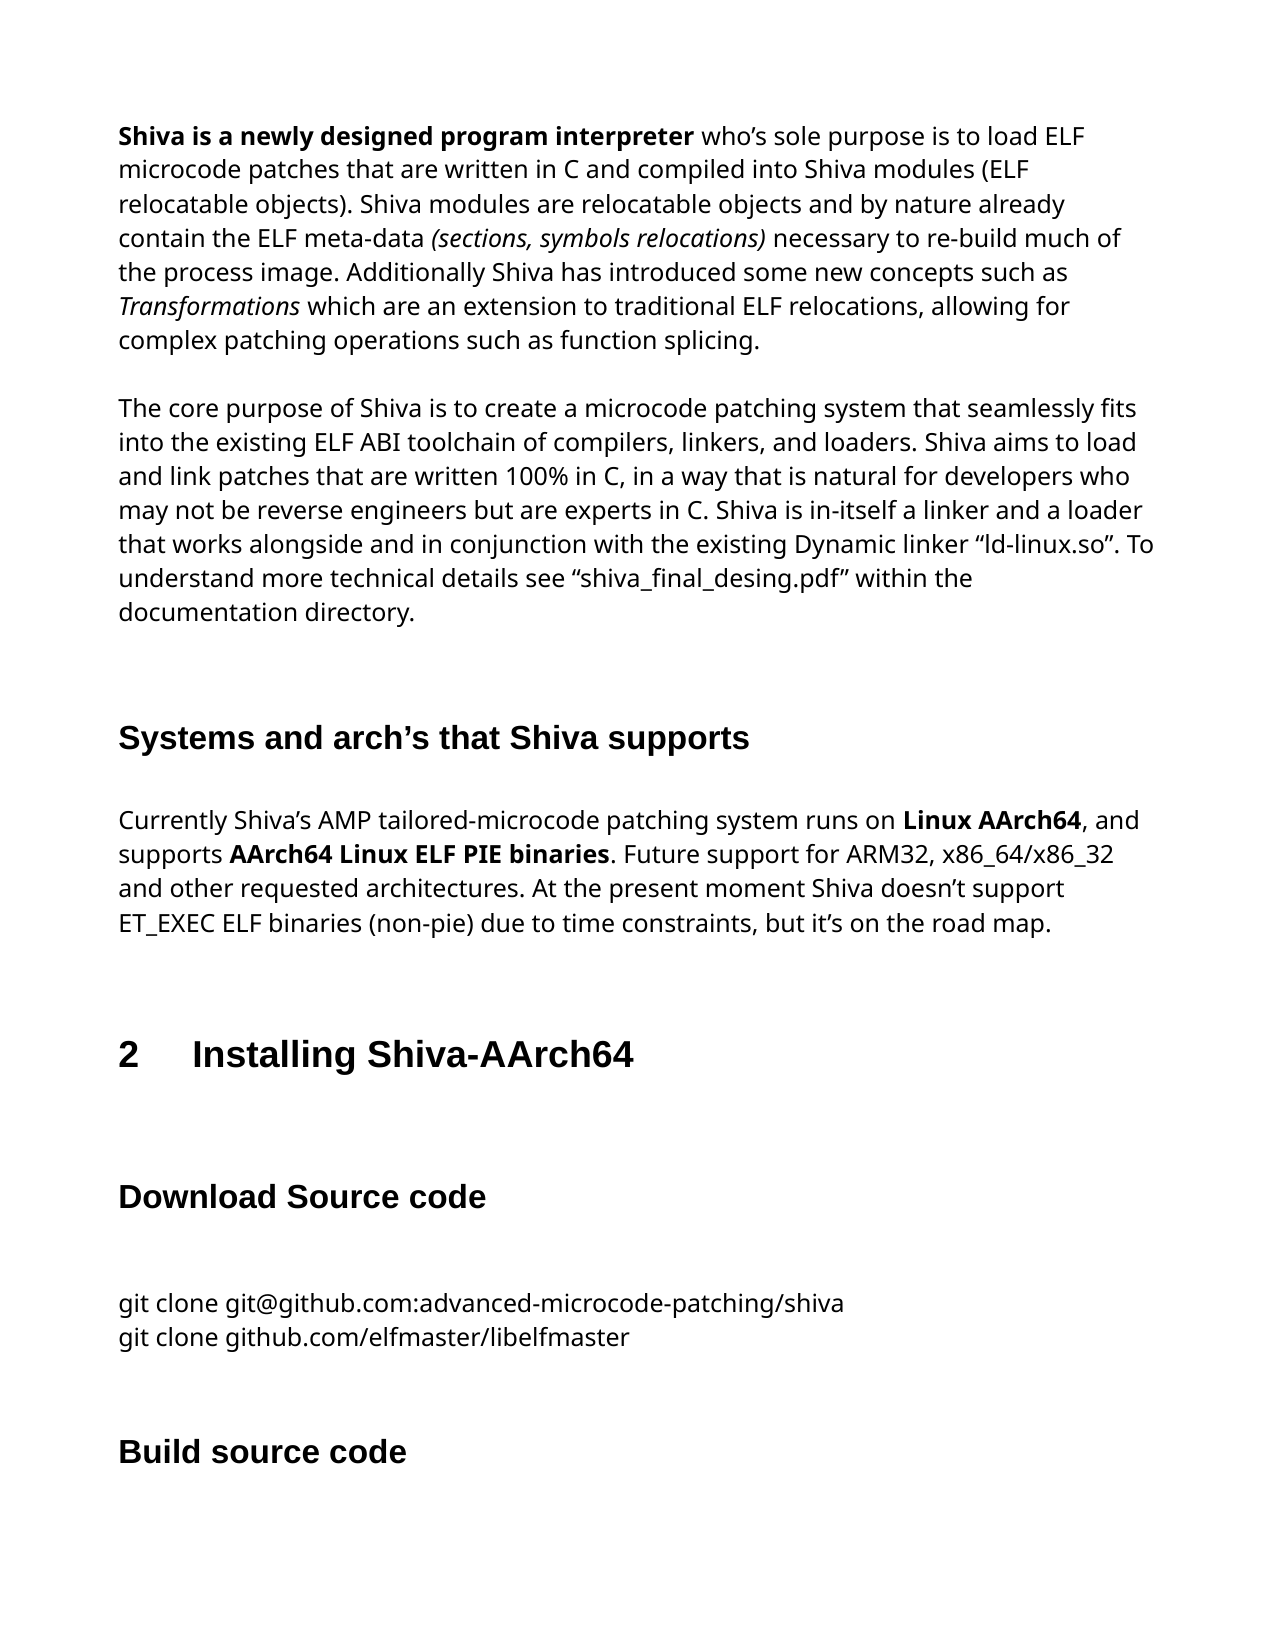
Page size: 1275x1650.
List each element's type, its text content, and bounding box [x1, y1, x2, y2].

subtitle Systems and arch’s that Shiva supports [118, 718, 1157, 756]
subtitle Installing Shiva-AArch64 [118, 1032, 1157, 1076]
text git clone github.com/elfmaster/libelfmaster [118, 1319, 1157, 1353]
subtitle Download Source code [118, 1177, 1157, 1215]
text git clone git@github.com:advanced-microcode-patching/shiva [118, 1285, 1157, 1319]
text The core purpose of Shiva is to create a microcode patching system that seamlessly fits into the existing ELF ABI toolchain of compilers, linkers, and loaders. Shiva aims to load and link patches that are written 100% in C, in a way that is natural for developers who may not be reverse engineers but are experts in C. Shiva is in-itself a linker and a loader that works alongside and in conjunction with the existing Dynamic linker “ld-linux.so”. To understand more technical details see “shiva_final_desing.pdf” within the documentation directory. [118, 391, 1157, 629]
subtitle Build source code [118, 1432, 1157, 1470]
text Shiva is a newly designed program interpreter who’s sole purpose is to load ELF microcode patches that are written in C and compiled into Shiva modules (ELF relocatable objects). Shiva modules are relocatable objects and by nature already contain the ELF meta-data (sections, symbols relocations) necessary to re-build much of the process image. Additionally Shiva has introduced some new concepts such as Transformations which are an extension to traditional ELF relocations, allowing for complex patching operations such as function splicing. [118, 118, 1157, 357]
text Currently Shiva’s AMP tailored-microcode patching system runs on Linux AArch64, and supports AArch64 Linux ELF PIE binaries. Future support for ARM32, x86_64/x86_32 and other requested architectures. At the present moment Shiva doesn’t support ET_EXEC ELF binaries (non-pie) due to time constraints, but it’s on the road map. [118, 803, 1157, 939]
